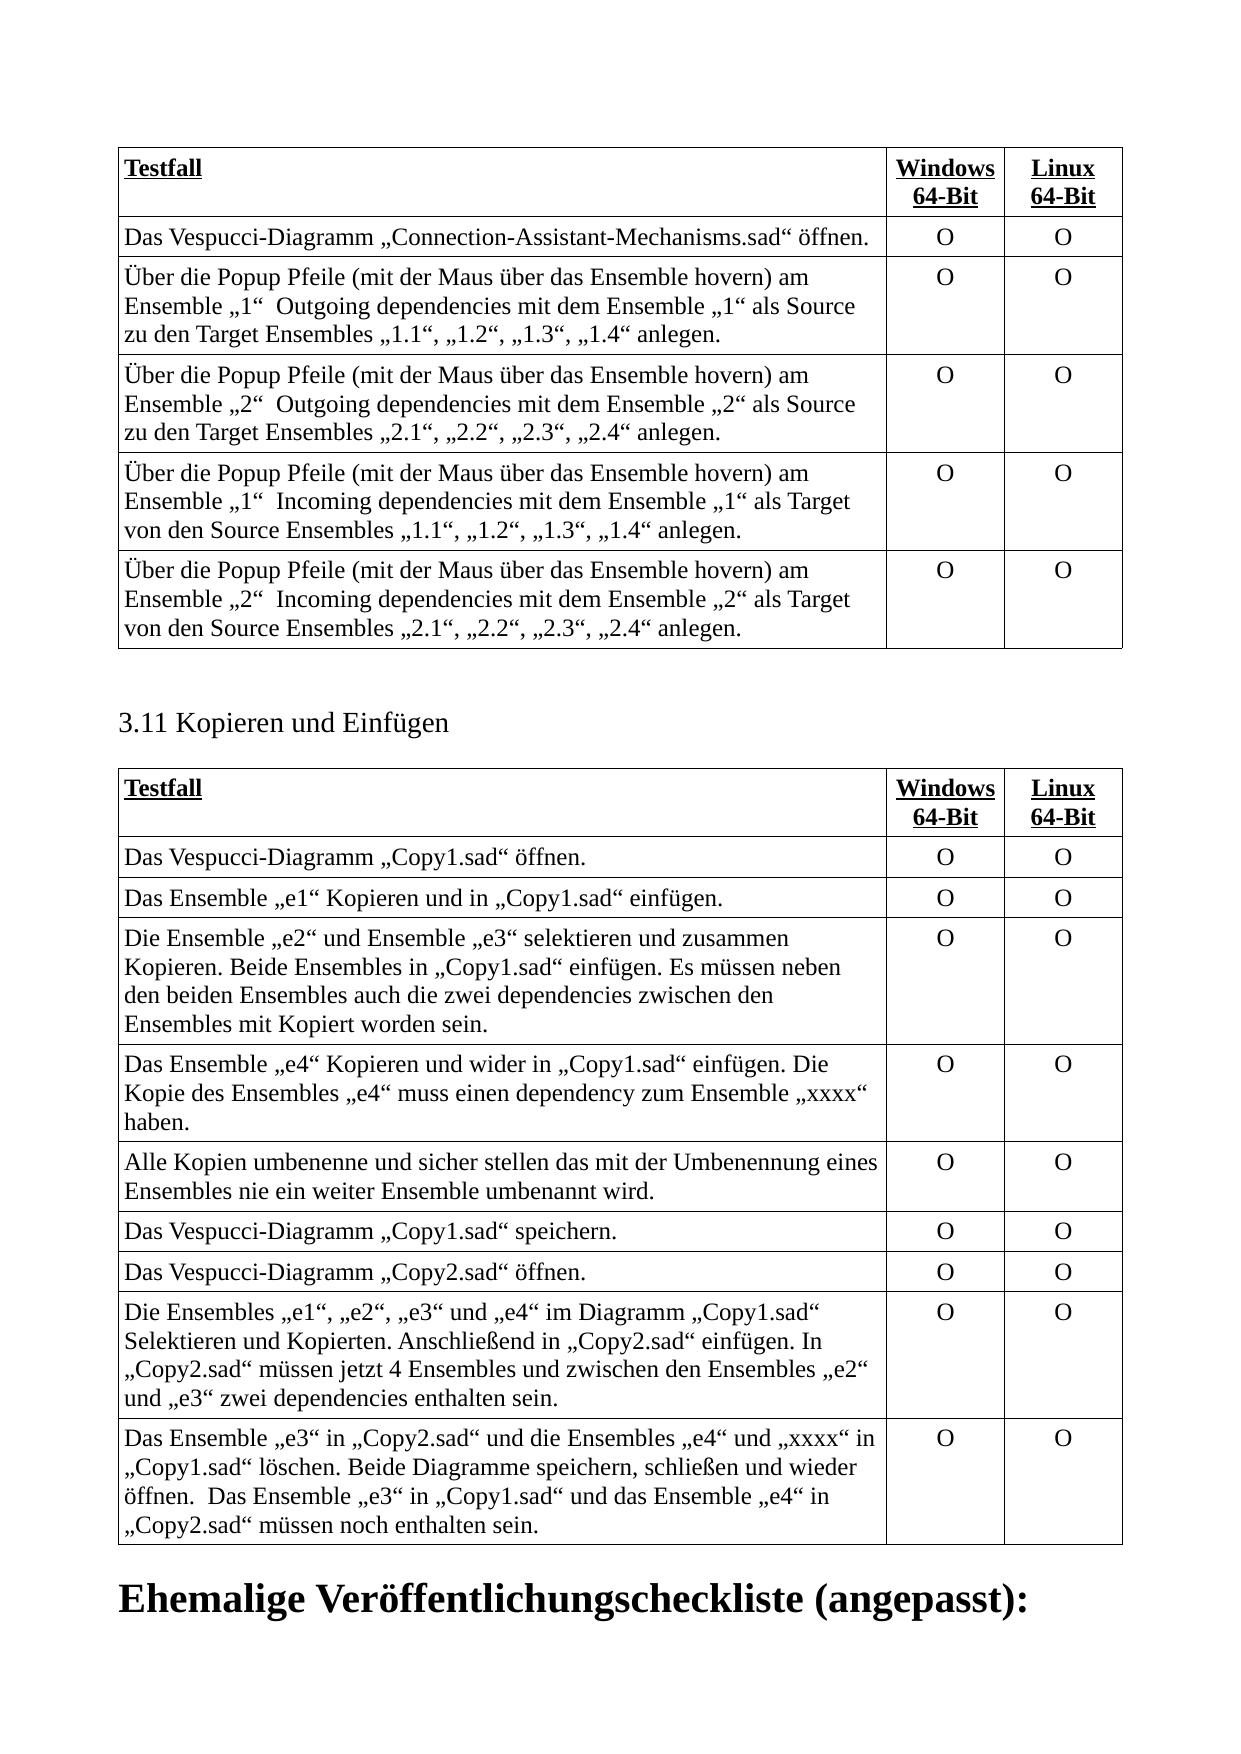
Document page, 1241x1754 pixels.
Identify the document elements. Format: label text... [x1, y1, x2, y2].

table_cell O [887, 257, 1004, 354]
table_header Testfall [119, 148, 886, 216]
table_cell O [1005, 1419, 1122, 1544]
text Ehemalige Veröffentlichungscheckliste (angepasst): [118, 1573, 1122, 1621]
table_cell O [1005, 551, 1122, 647]
table_cell Das Ensemble „e4“ Kopieren und wider in „Copy1.sad“ einfügen. Die Kopie des Ensembles „e4“ muss einen dependency zum Ensemble „xxxx“ haben. [119, 1045, 886, 1141]
table_cell Die Ensemble „e2“ und Ensemble „e3“ selektieren und zusammen Kopieren. Beide Ensembles in „Copy1.sad“ einfügen. Es müssen neben den beiden Ensembles auch die zwei dependencies zwischen den Ensembles mit Kopiert worden sein. [119, 918, 886, 1044]
table_cell O [1005, 217, 1122, 256]
table_cell Das Vespucci-Diagramm „Copy1.sad“ öffnen. [119, 837, 886, 877]
table_cell O [1005, 1252, 1122, 1291]
table_cell Die Ensembles „e1“, „e2“, „e3“ und „e4“ im Diagramm „Copy1.sad“ Selektieren und Kopierten. Anschließend in „Copy2.sad“ einfügen. In „Copy2.sad“ müssen jetzt 4 Ensembles und zwischen den Ensembles „e2“ und „e3“ zwei dependencies enthalten sein. [119, 1292, 886, 1418]
table_cell Über die Popup Pfeile (mit der Maus über das Ensemble hovern) am Ensemble „2“ Incoming dependencies mit dem Ensemble „2“ als Target von den Source Ensembles „2.1“, „2.2“, „2.3“, „2.4“ anlegen. [119, 551, 886, 647]
table_cell O [1005, 1045, 1122, 1141]
table_cell Das Ensemble „e3“ in „Copy2.sad“ und die Ensembles „e4“ und „xxxx“ in „Copy1.sad“ löschen. Beide Diagramme speichern, schließen und wieder öffnen. Das Ensemble „e3“ in „Copy1.sad“ und das Ensemble „e4“ in „Copy2.sad“ müssen noch enthalten sein. [119, 1419, 886, 1544]
table_header Windows 64-Bit [887, 148, 1004, 216]
table_cell Das Ensemble „e1“ Kopieren und in „Copy1.sad“ einfügen. [119, 878, 886, 917]
table_cell O [887, 551, 1004, 647]
text 3.11 Kopieren und Einfügen [118, 705, 1122, 739]
table_cell O [887, 1252, 1004, 1291]
table_cell O [1005, 1212, 1122, 1251]
table_cell Über die Popup Pfeile (mit der Maus über das Ensemble hovern) am Ensemble „1“ Outgoing dependencies mit dem Ensemble „1“ als Source zu den Target Ensembles „1.1“, „1.2“, „1.3“, „1.4“ anlegen. [119, 257, 886, 354]
table_cell O [887, 1212, 1004, 1251]
table_header Linux 64-Bit [1005, 769, 1122, 836]
table_cell Alle Kopien umbenenne und sicher stellen das mit der Umbenennung eines Ensembles nie ein weiter Ensemble umbenannt wird. [119, 1142, 886, 1211]
table_cell Das Vespucci-Diagramm „Connection-Assistant-Mechanisms.sad“ öffnen. [119, 217, 886, 256]
table_cell O [887, 837, 1004, 877]
table_cell O [1005, 837, 1122, 877]
table_cell O [887, 217, 1004, 256]
table_cell Das Vespucci-Diagramm „Copy1.sad“ speichern. [119, 1212, 886, 1251]
table_cell O [1005, 918, 1122, 1044]
table_cell O [887, 1045, 1004, 1141]
table_cell O [1005, 355, 1122, 452]
table_cell Über die Popup Pfeile (mit der Maus über das Ensemble hovern) am Ensemble „2“ Outgoing dependencies mit dem Ensemble „2“ als Source zu den Target Ensembles „2.1“, „2.2“, „2.3“, „2.4“ anlegen. [119, 355, 886, 452]
table_cell O [1005, 1142, 1122, 1211]
table_header Linux 64-Bit [1005, 148, 1122, 216]
table_cell O [1005, 878, 1122, 917]
table_header Windows 64-Bit [887, 769, 1004, 836]
table_cell O [887, 1419, 1004, 1544]
table_cell O [1005, 257, 1122, 354]
table_cell O [887, 355, 1004, 452]
table_cell O [887, 1292, 1004, 1418]
table_cell Über die Popup Pfeile (mit der Maus über das Ensemble hovern) am Ensemble „1“ Incoming dependencies mit dem Ensemble „1“ als Target von den Source Ensembles „1.1“, „1.2“, „1.3“, „1.4“ anlegen. [119, 453, 886, 550]
table_cell O [887, 1142, 1004, 1211]
table_cell O [887, 918, 1004, 1044]
table_cell O [887, 453, 1004, 550]
table_cell Das Vespucci-Diagramm „Copy2.sad“ öffnen. [119, 1252, 886, 1291]
table_cell O [887, 878, 1004, 917]
table_header Testfall [119, 769, 886, 836]
table_cell O [1005, 453, 1122, 550]
table_cell O [1005, 1292, 1122, 1418]
